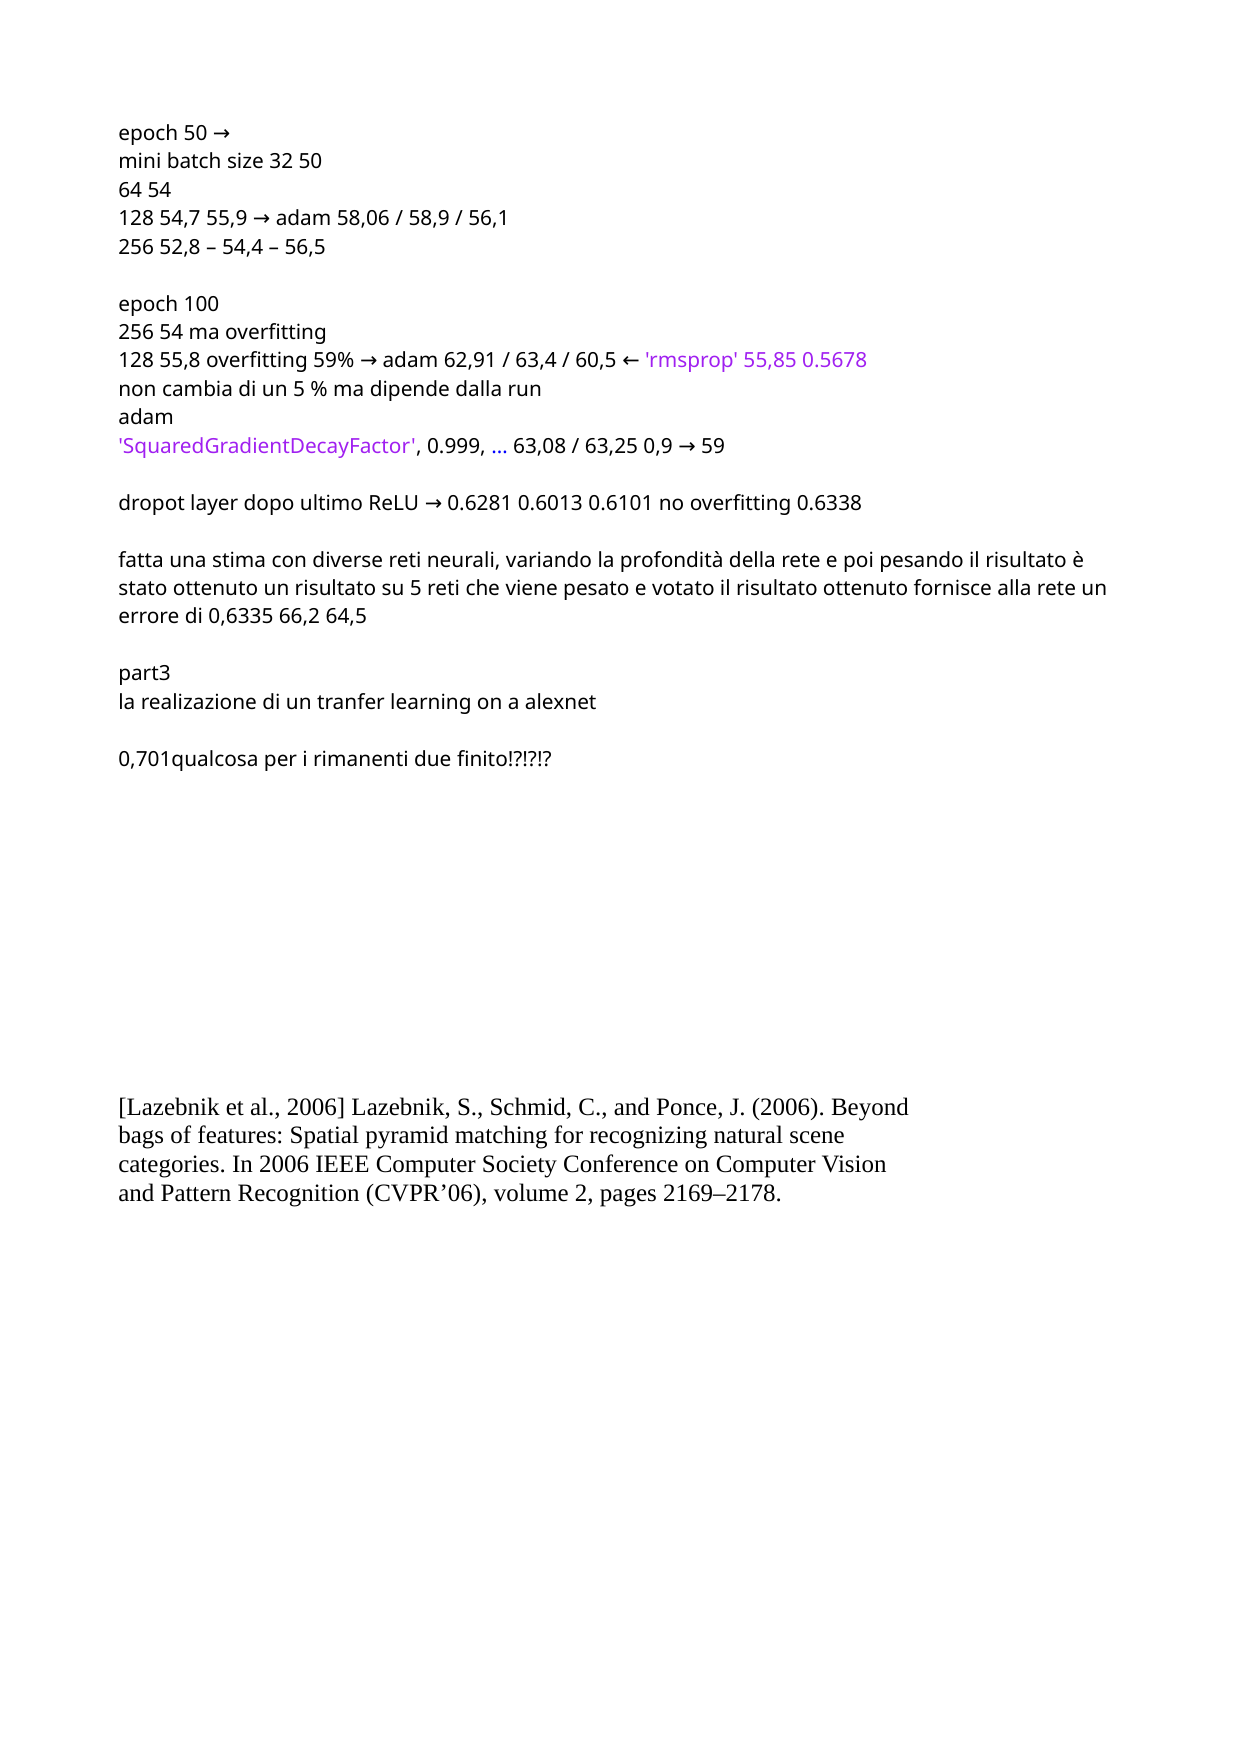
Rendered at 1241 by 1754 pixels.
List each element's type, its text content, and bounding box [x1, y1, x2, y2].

text epoch 50 → [118, 118, 1122, 147]
text epoch 100 [118, 289, 1122, 317]
text non cambia di un 5 % ma dipende dalla run [118, 374, 1122, 402]
text part3 [118, 658, 1122, 687]
text 'SquaredGradientDecayFactor', 0.999, … 63,08 / 63,25 0,9 → 59 [118, 431, 1122, 459]
text bags of features: Spatial pyramid matching for recognizing natural scene [118, 1121, 1122, 1149]
text 256 54 ma overfitting [118, 317, 1122, 346]
text 128 54,7 55,9 → adam 58,06 / 58,9 / 56,1 [118, 203, 1122, 232]
text categories. In 2006 IEEE Computer Society Conference on Computer Vision [118, 1149, 1122, 1178]
text adam [118, 402, 1122, 431]
text 0,701qualcosa per i rimanenti due finito!?!?!? [118, 744, 1122, 772]
text mini batch size 32 50 [118, 147, 1122, 175]
text la realizazione di un tranfer learning on a alexnet [118, 687, 1122, 715]
text and Pattern Recognition (CVPR’06), volume 2, pages 2169–2178. [118, 1178, 1122, 1207]
text fatta una stima con diverse reti neurali, variando la profondità della rete e poi pesando il risultato è stato ottenuto un risultato su 5 reti che viene pesato e votato il risultato ottenuto fornisce alla rete un errore di 0,6335 66,2 64,5 [118, 545, 1122, 630]
text dropot layer dopo ultimo ReLU → 0.6281 0.6013 0.6101 no overfitting 0.6338 [118, 488, 1122, 516]
text 128 55,8 overfitting 59% → adam 62,91 / 63,4 / 60,5 ← 'rmsprop' 55,85 0.5678 [118, 346, 1122, 374]
text 256 52,8 – 54,4 – 56,5 [118, 232, 1122, 260]
text 64 54 [118, 175, 1122, 203]
text [Lazebnik et al., 2006] Lazebnik, S., Schmid, C., and Ponce, J. (2006). Beyond [118, 1092, 1122, 1121]
